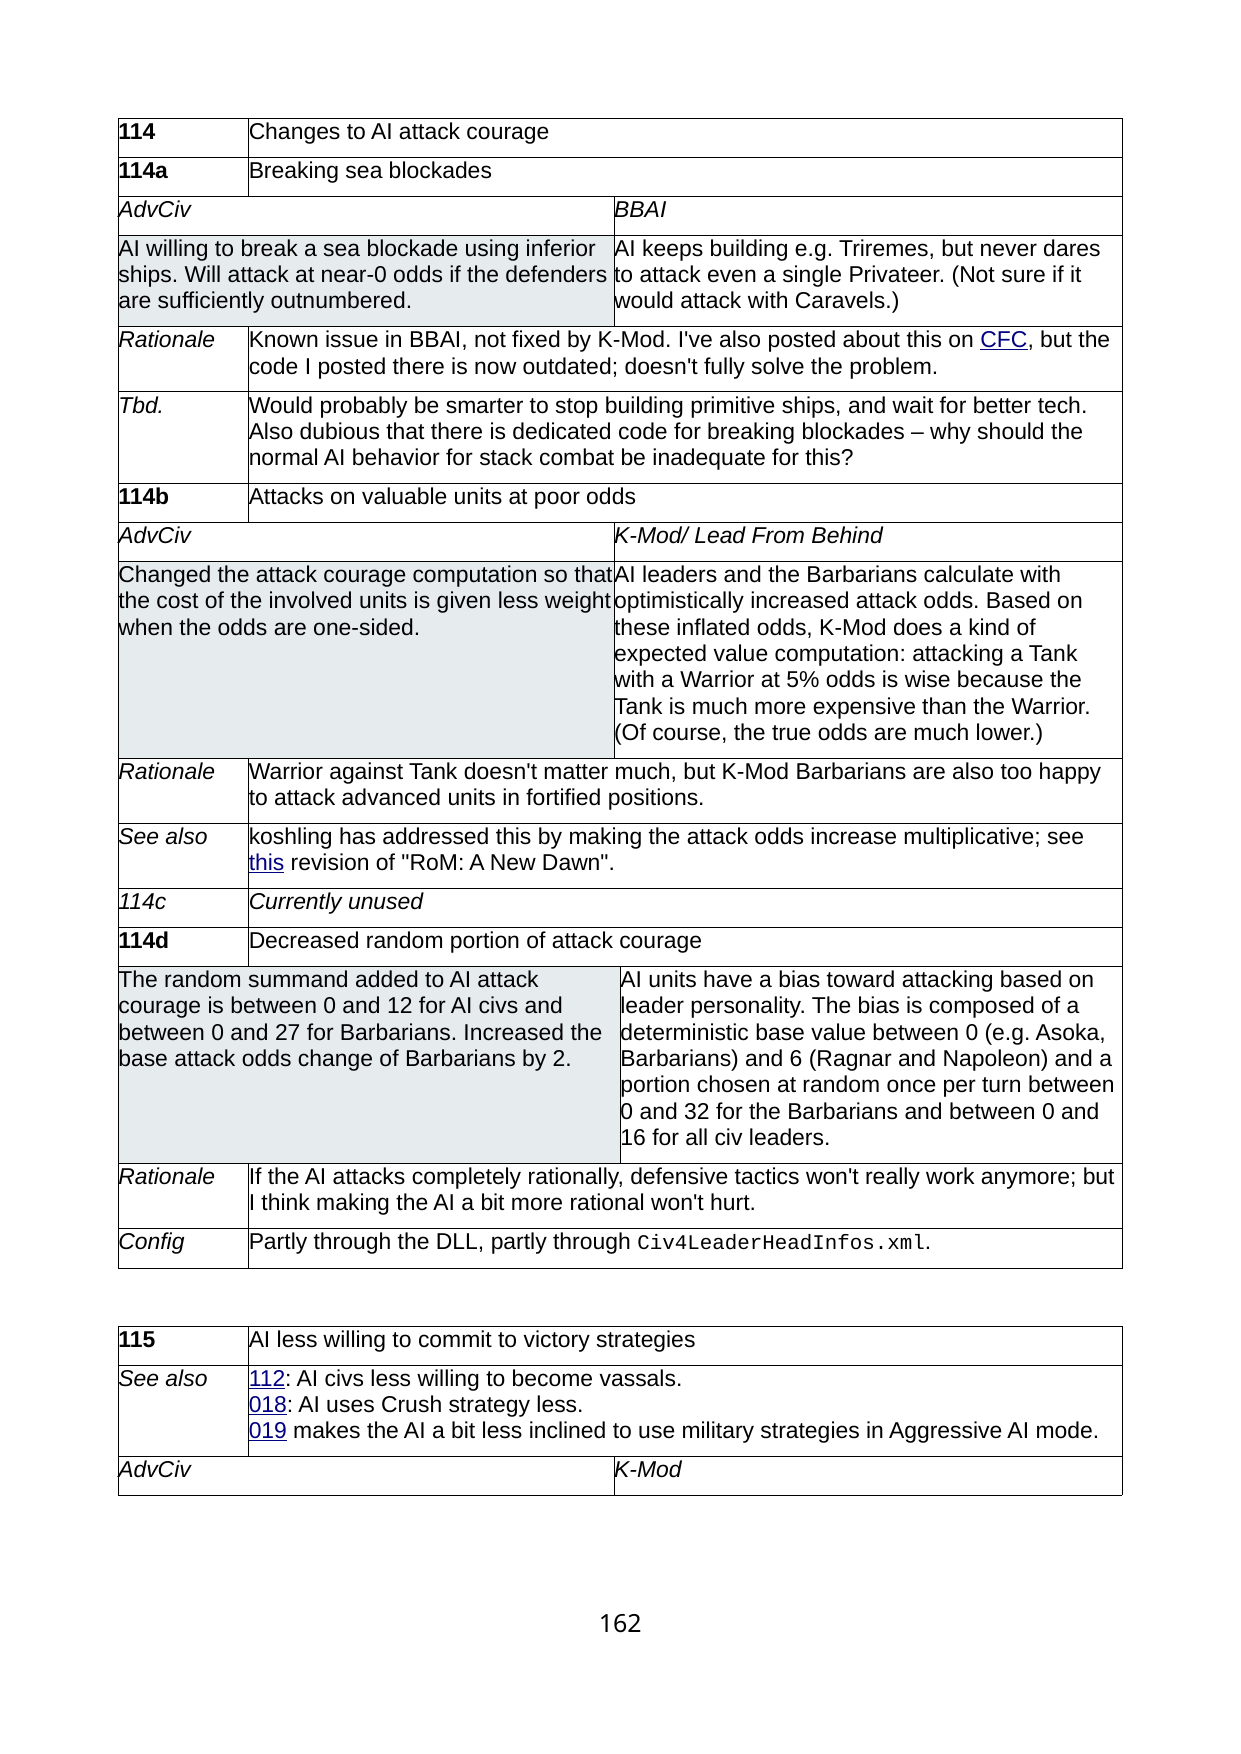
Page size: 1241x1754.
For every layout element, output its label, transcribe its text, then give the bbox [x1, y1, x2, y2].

table_cell See also [119, 1366, 248, 1456]
table_cell 112: AI civs less willing to become vassals. 018: AI uses Crush strategy less. 019 makes the AI a bit less inclined to use military strategies in Aggressive AI mode. [249, 1366, 1122, 1456]
table_cell K-Mod [615, 1457, 1122, 1495]
table_cell Would probably be smarter to stop building primitive ships, and wait for better tech. Also dubious that there is dedicated code for breaking blockades – why should the normal AI behavior for stack combat be inadequate for this? [249, 392, 1122, 483]
table_header 115 [119, 1327, 248, 1365]
table_cell Known issue in BBAI, not fixed by K-Mod. I've also posted about this on CFC, but the code I posted there is now outdated; doesn't fully solve the problem. [249, 327, 1122, 391]
table_cell The random summand added to AI attack courage is between 0 and 12 for AI civs and between 0 and 27 for Barbarians. Increased the base attack odds change of Barbarians by 2. [119, 967, 620, 1163]
table_cell Attacks on valuable units at poor odds [249, 484, 1122, 522]
table_cell Decreased random portion of attack courage [249, 928, 1122, 966]
table_cell AI keeps building e.g. Triremes, but never dares to attack even a single Privateer. (Not sure if it would attack with Caravels.) [615, 236, 1122, 326]
table_cell AI willing to break a sea blockade using inferior ships. Will attack at near-0 odds if the defenders are sufficiently outnumbered. [119, 236, 614, 326]
table_cell If the AI attacks completely rationally, defensive tactics won't really work anymore; but I think making the AI a bit more rational won't hurt. [249, 1164, 1122, 1228]
table_cell Breaking sea blockades [249, 158, 1122, 196]
table_cell AdvCiv [119, 523, 614, 561]
table_cell AI units have a bias toward attacking based on leader personality. The bias is composed of a deterministic base value between 0 (e.g. Asoka, Barbarians) and 6 (Ragnar and Napoleon) and a portion chosen at random once per turn between 0 and 32 for the Barbarians and between 0 and 16 for all civ leaders. [621, 967, 1122, 1163]
table_cell Warrior against Tank doesn't matter much, but K-Mod Barbarians are also too happy to attack advanced units in fortified positions. [249, 759, 1122, 823]
table_cell Config [119, 1229, 248, 1268]
table_cell 114a [119, 158, 248, 196]
table_cell Rationale [119, 327, 248, 391]
table_cell 114c [119, 889, 248, 927]
table_cell See also [119, 824, 248, 888]
table_cell K-Mod/ Lead From Behind [615, 523, 1122, 561]
table_header AI less willing to commit to victory strategies [249, 1327, 1122, 1365]
table_cell Changed the attack courage computation so that the cost of the involved units is given less weight when the odds are one-sided. [119, 562, 614, 758]
table_cell Partly through the DLL, partly through Civ4LeaderHeadInfos.xml. [249, 1229, 1122, 1268]
table_cell 114b [119, 484, 248, 522]
table_cell Rationale [119, 1164, 248, 1228]
table_cell BBAI [615, 197, 1122, 235]
table_header Changes to AI attack courage [249, 119, 1122, 157]
table_header 114 [119, 119, 248, 157]
table_cell koshling has addressed this by making the attack odds increase multiplicative; see this revision of "RoM: A New Dawn". [249, 824, 1122, 888]
table_cell Tbd. [119, 392, 248, 483]
table_cell 114d [119, 928, 248, 966]
table_cell Rationale [119, 759, 248, 823]
table_cell AdvCiv [119, 1457, 614, 1495]
table_cell AI leaders and the Barbarians calculate with optimistically increased attack odds. Based on these inflated odds, K-Mod does a kind of expected value computation: attacking a Tank with a Warrior at 5% odds is wise because the Tank is much more expensive than the Warrior. (Of course, the true odds are much lower.) [615, 562, 1122, 758]
table_cell AdvCiv [119, 197, 614, 235]
table_cell Currently unused [249, 889, 1122, 927]
